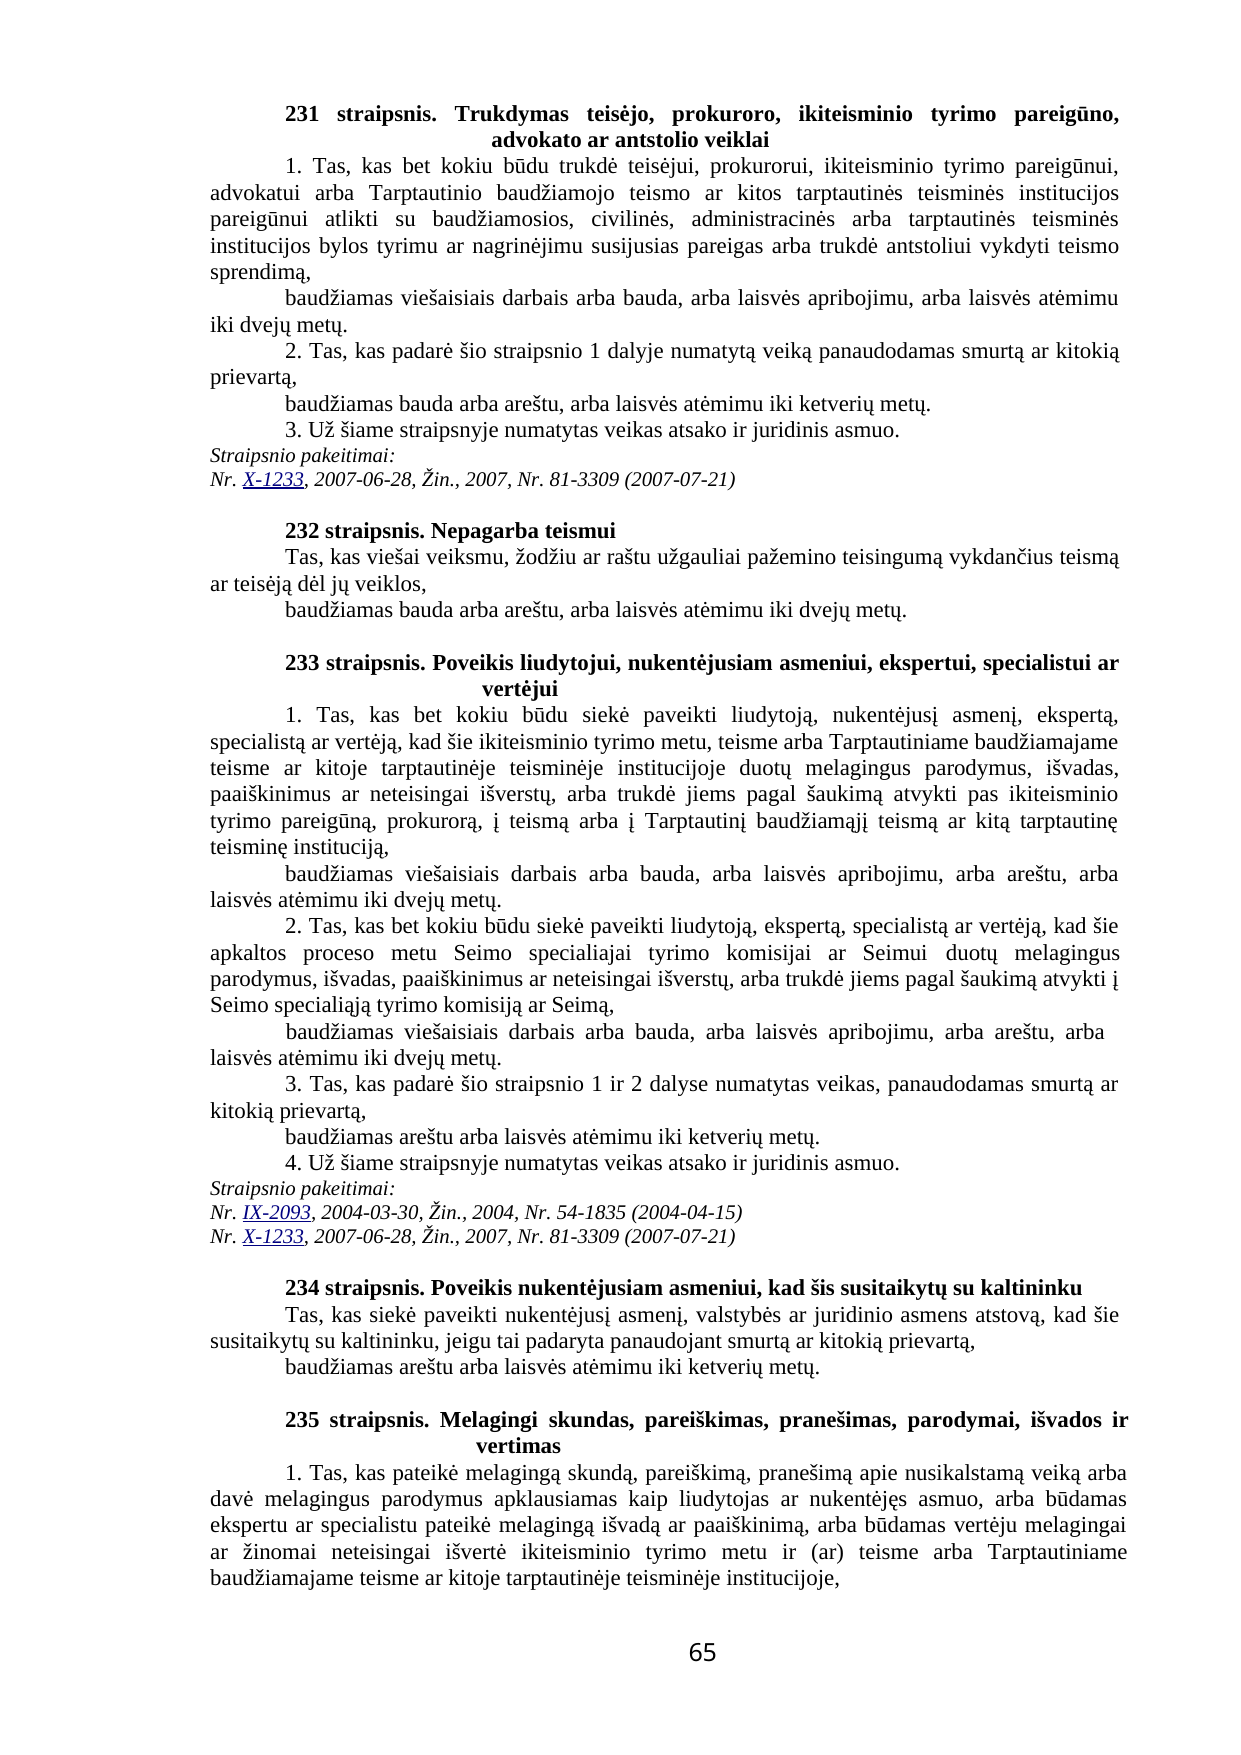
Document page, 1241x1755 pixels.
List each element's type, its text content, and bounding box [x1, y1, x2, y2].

text 2. Tas, kas bet kokiu būdu siekė paveikti liudytoją, ekspertą, specialistą ar vertėją, kad šie apkaltos proceso metu Seimo specialiajai tyrimo komisijai ar Seimui duotų melagingus parodymus, išvadas, paaiškinimus ar neteisingai išverstų, arba trukdė jiems pagal šaukimą atvykti į Seimo specialiąją tyrimo komisiją ar Seimą, [210, 912, 1120, 1018]
text baudžiamas bauda arba areštu, arba laisvės atėmimu iki ketverių metų. [210, 390, 1120, 416]
text baudžiamas bauda arba areštu, arba laisvės atėmimu iki dvejų metų. [210, 596, 1120, 622]
text 4. Už šiame straipsnyje numatytas veikas atsako ir juridinis asmuo. [210, 1149, 1120, 1176]
text 235 straipsnis. Melagingi skundas, pareiškimas, pranešimas, parodymai, išvados ir vertimas [285, 1406, 1129, 1459]
text Straipsnio pakeitimai: [210, 1176, 1120, 1200]
text baudžiamas viešaisiais darbais arba bauda, arba laisvės apribojimu, arba areštu, arba laisvės atėmimu iki dvejų metų. [210, 859, 1120, 912]
text 232 straipsnis. Nepagarba teismui [210, 517, 1120, 543]
text 234 straipsnis. Poveikis nukentėjusiam asmeniui, kad šis susitaikytų su kaltininku [285, 1274, 1120, 1301]
text Tas, kas siekė paveikti nukentėjusį asmenį, valstybės ar juridinio asmens atstovą, kad šie susitaikytų su kaltininku, jeigu tai padaryta panaudojant smurtą ar kitokią prievartą, [210, 1301, 1120, 1353]
text Nr. X-1233, 2007-06-28, Žin., 2007, Nr. 81-3309 (2007-07-21) [210, 467, 1120, 491]
text Nr. X-1233, 2007-06-28, Žin., 2007, Nr. 81-3309 (2007-07-21) [210, 1224, 1120, 1248]
text baudžiamas viešaisiais darbais arba bauda, arba laisvės apribojimu, arba areštu, arba laisvės atėmimu iki dvejų metų. [210, 1018, 1106, 1070]
text 1. Tas, kas bet kokiu būdu siekė paveikti liudytoją, nukentėjusį asmenį, ekspertą, specialistą ar vertėją, kad šie ikiteisminio tyrimo metu, teisme arba Tarptautiniame baudžiamajame teisme ar kitoje tarptautinėje teisminėje institucijoje duotų melagingus parodymus, išvadas, paaiškinimus ar neteisingai išverstų, arba trukdė jiems pagal šaukimą atvykti pas ikiteisminio tyrimo pareigūną, prokurorą, į teismą arba į Tarptautinį baudžiamąjį teismą ar kitą tarptautinę teisminę instituciją, [210, 701, 1120, 859]
text 233 straipsnis. Poveikis liudytojui, nukentėjusiam asmeniui, ekspertui, specialistui ar vertėjui [285, 649, 1120, 701]
text 3. Už šiame straipsnyje numatytas veikas atsako ir juridinis asmuo. [210, 416, 1120, 442]
text 231 straipsnis. Trukdymas teisėjo, prokuroro, ikiteisminio tyrimo pareigūno, advokato ar antstolio veiklai [285, 100, 1120, 153]
text Tas, kas viešai veiksmu, žodžiu ar raštu užgauliai pažemino teisingumą vykdančius teismą ar teisėją dėl jų veiklos, [210, 543, 1120, 596]
text 1. Tas, kas bet kokiu būdu trukdė teisėjui, prokurorui, ikiteisminio tyrimo pareigūnui, advokatui arba Tarptautinio baudžiamojo teismo ar kitos tarptautinės teisminės institucijos pareigūnui atlikti su baudžiamosios, civilinės, administracinės arba tarptautinės teisminės institucijos bylos tyrimu ar nagrinėjimu susijusias pareigas arba trukdė antstoliui vykdyti teismo sprendimą, [210, 153, 1120, 284]
text Nr. IX-2093, 2004-03-30, Žin., 2004, Nr. 54-1835 (2004-04-15) [210, 1200, 1120, 1224]
text baudžiamas areštu arba laisvės atėmimu iki ketverių metų. [210, 1353, 1120, 1380]
text 2. Tas, kas padarė šio straipsnio 1 dalyje numatytą veiką panaudodamas smurtą ar kitokią prievartą, [210, 337, 1120, 390]
text baudžiamas viešaisiais darbais arba bauda, arba laisvės apribojimu, arba laisvės atėmimu iki dvejų metų. [210, 284, 1120, 337]
text 1. Tas, kas pateikė melagingą skundą, pareiškimą, pranešimą apie nusikalstamą veiką arba davė melagingus parodymus apklausiamas kaip liudytojas ar nukentėjęs asmuo, arba būdamas ekspertu ar specialistu pateikė melagingą išvadą ar paaiškinimą, arba būdamas vertėju melagingai ar žinomai neteisingai išvertė ikiteisminio tyrimo metu ir (ar) teisme arba Tarptautiniame baudžiamajame teisme ar kitoje tarptautinėje teisminėje institucijoje, [210, 1459, 1129, 1591]
text Straipsnio pakeitimai: [210, 442, 1120, 467]
text 3. Tas, kas padarė šio straipsnio 1 ir 2 dalyse numatytas veikas, panaudodamas smurtą ar kitokią prievartą, [210, 1070, 1120, 1123]
text baudžiamas areštu arba laisvės atėmimu iki ketverių metų. [210, 1123, 1120, 1149]
